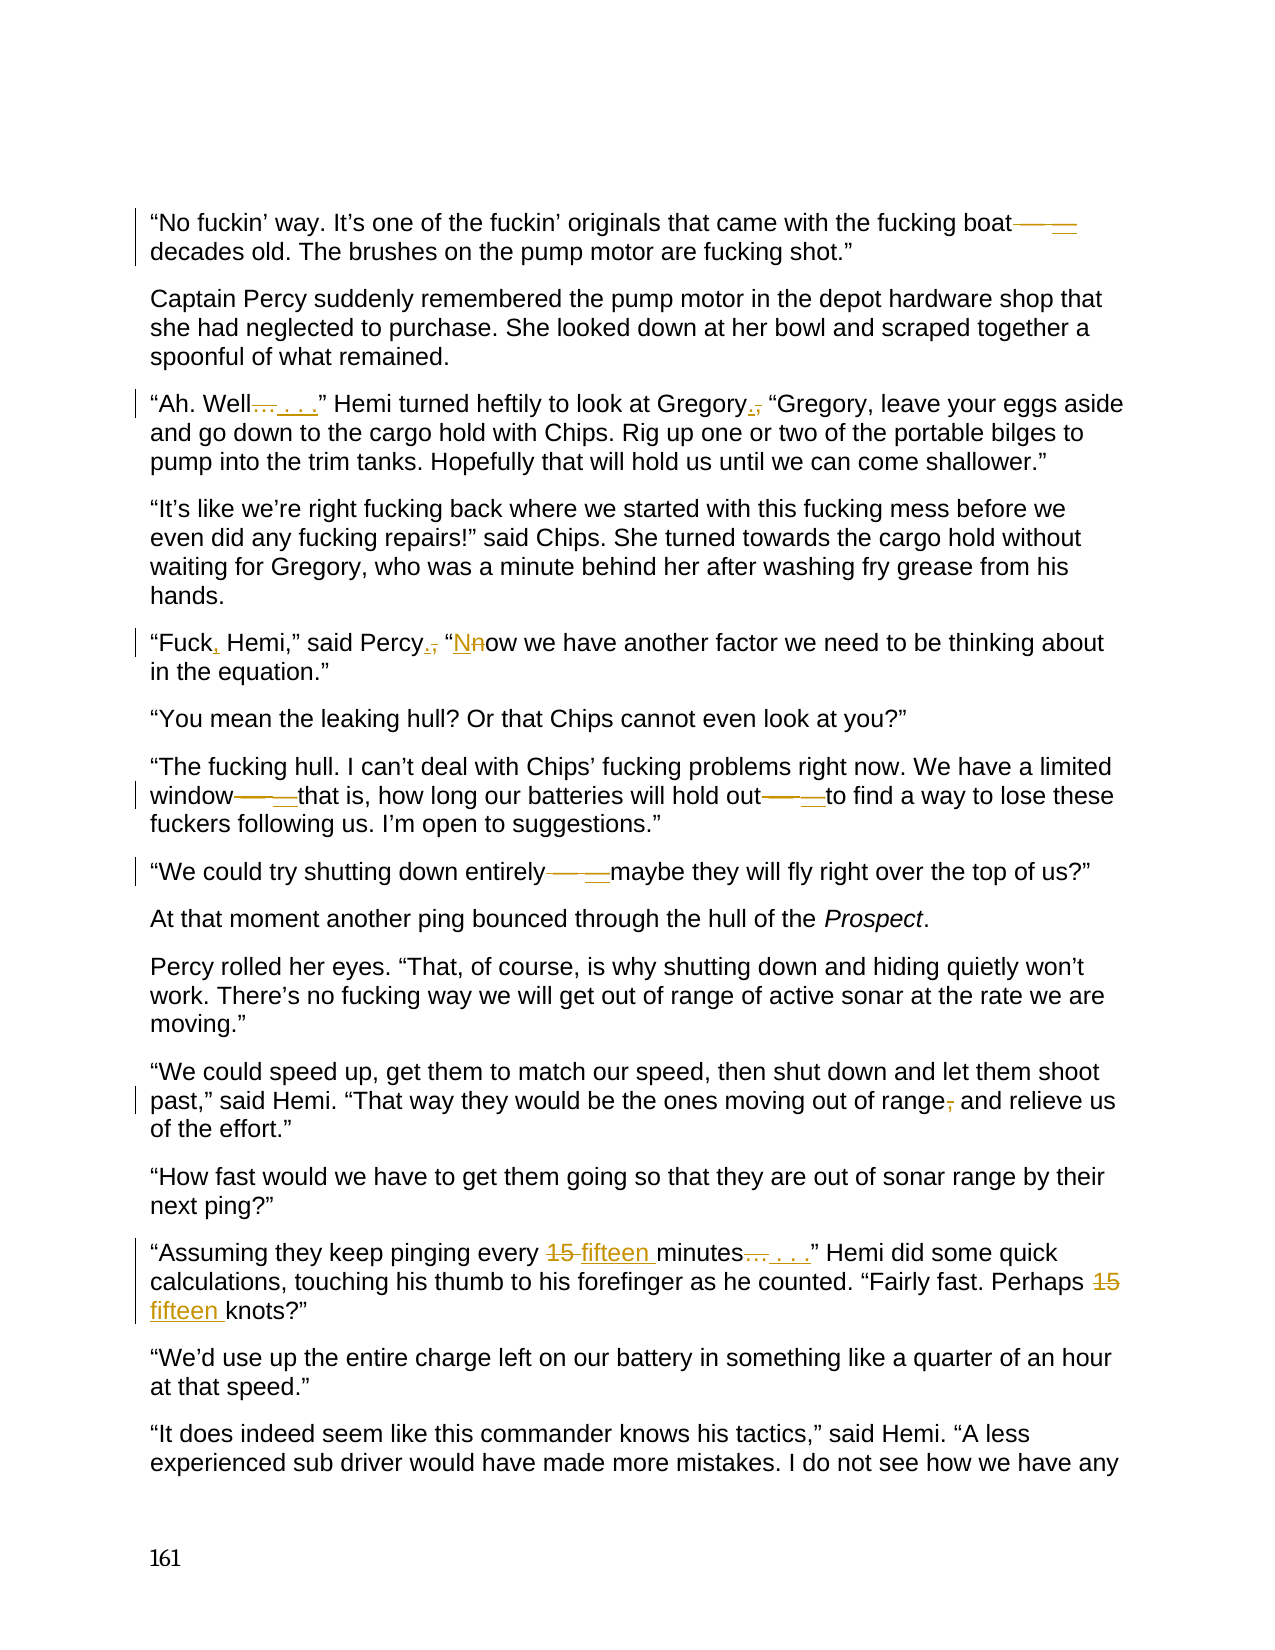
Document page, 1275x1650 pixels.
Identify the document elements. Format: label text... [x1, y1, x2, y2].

text “Ah. Well . . .” Hemi turned heftily to look at Gregory. “Gregory, leave your eggs aside and go down to the cargo hold with Chips. Rig up one or two of the portable bilges to pump into the trim tanks. Hopefully that will hold us until we can come shallower.” [150, 389, 1125, 476]
text “It does indeed seem like this commander knows his tactics,” said Hemi. “A less experienced sub driver would have made more mistakes. I do not see how we have any [150, 1419, 1125, 1477]
text “How fast would we have to get them going so that they are out of sonar range by their next ping?” [150, 1162, 1125, 1219]
text At that moment another ping bounced through the hull of the Prospect. [150, 904, 1125, 933]
text “You mean the leaking hull? Or that Chips cannot even look at you?” [150, 704, 1125, 733]
text “We could try shutting down entirely—maybe they will fly right over the top of us?” [150, 857, 1125, 886]
text “The fucking hull. I can’t deal with Chips’ fucking problems right now. We have a limited window—that is, how long our batteries will hold out—to find a way to lose these fuckers following us. I’m open to suggestions.” [150, 752, 1125, 838]
text “We could speed up, get them to match our speed, then shut down and let them shoot past,” said Hemi. “That way they would be the ones moving out of range and relieve us of the effort.” [150, 1057, 1125, 1143]
text Percy rolled her eyes. “That, of course, is why shutting down and hiding quietly won’t work. There’s no fucking way we will get out of range of active sonar at the rate we are moving.” [150, 952, 1125, 1038]
text Captain Percy suddenly remembered the pump motor in the depot hardware shop that she had neglected to purchase. She looked down at her bowl and scraped together a spoonful of what remained. [150, 284, 1125, 371]
text “We’d use up the entire charge left on our battery in something like a quarter of an hour at that speed.” [150, 1343, 1125, 1401]
text “No fuckin’ way. It’s one of the fuckin’ originals that came with the fucking boat—decades old. The brushes on the pump motor are fucking shot.” [150, 208, 1125, 266]
text “Fuck, Hemi,” said Percy. “Now we have another factor we need to be thinking about in the equation.” [150, 628, 1125, 686]
text “Assuming they keep pinging every fifteen minutes . . .” Hemi did some quick calculations, touching his thumb to his forefinger as he counted. “Fairly fast. Perhaps fifteen knots?” [150, 1238, 1125, 1324]
text “It’s like we’re right fucking back where we started with this fucking mess before we even did any fucking repairs!” said Chips. She turned towards the cargo hold without waiting for Gregory, who was a minute behind her after washing fry grease from his hands. [150, 494, 1125, 609]
